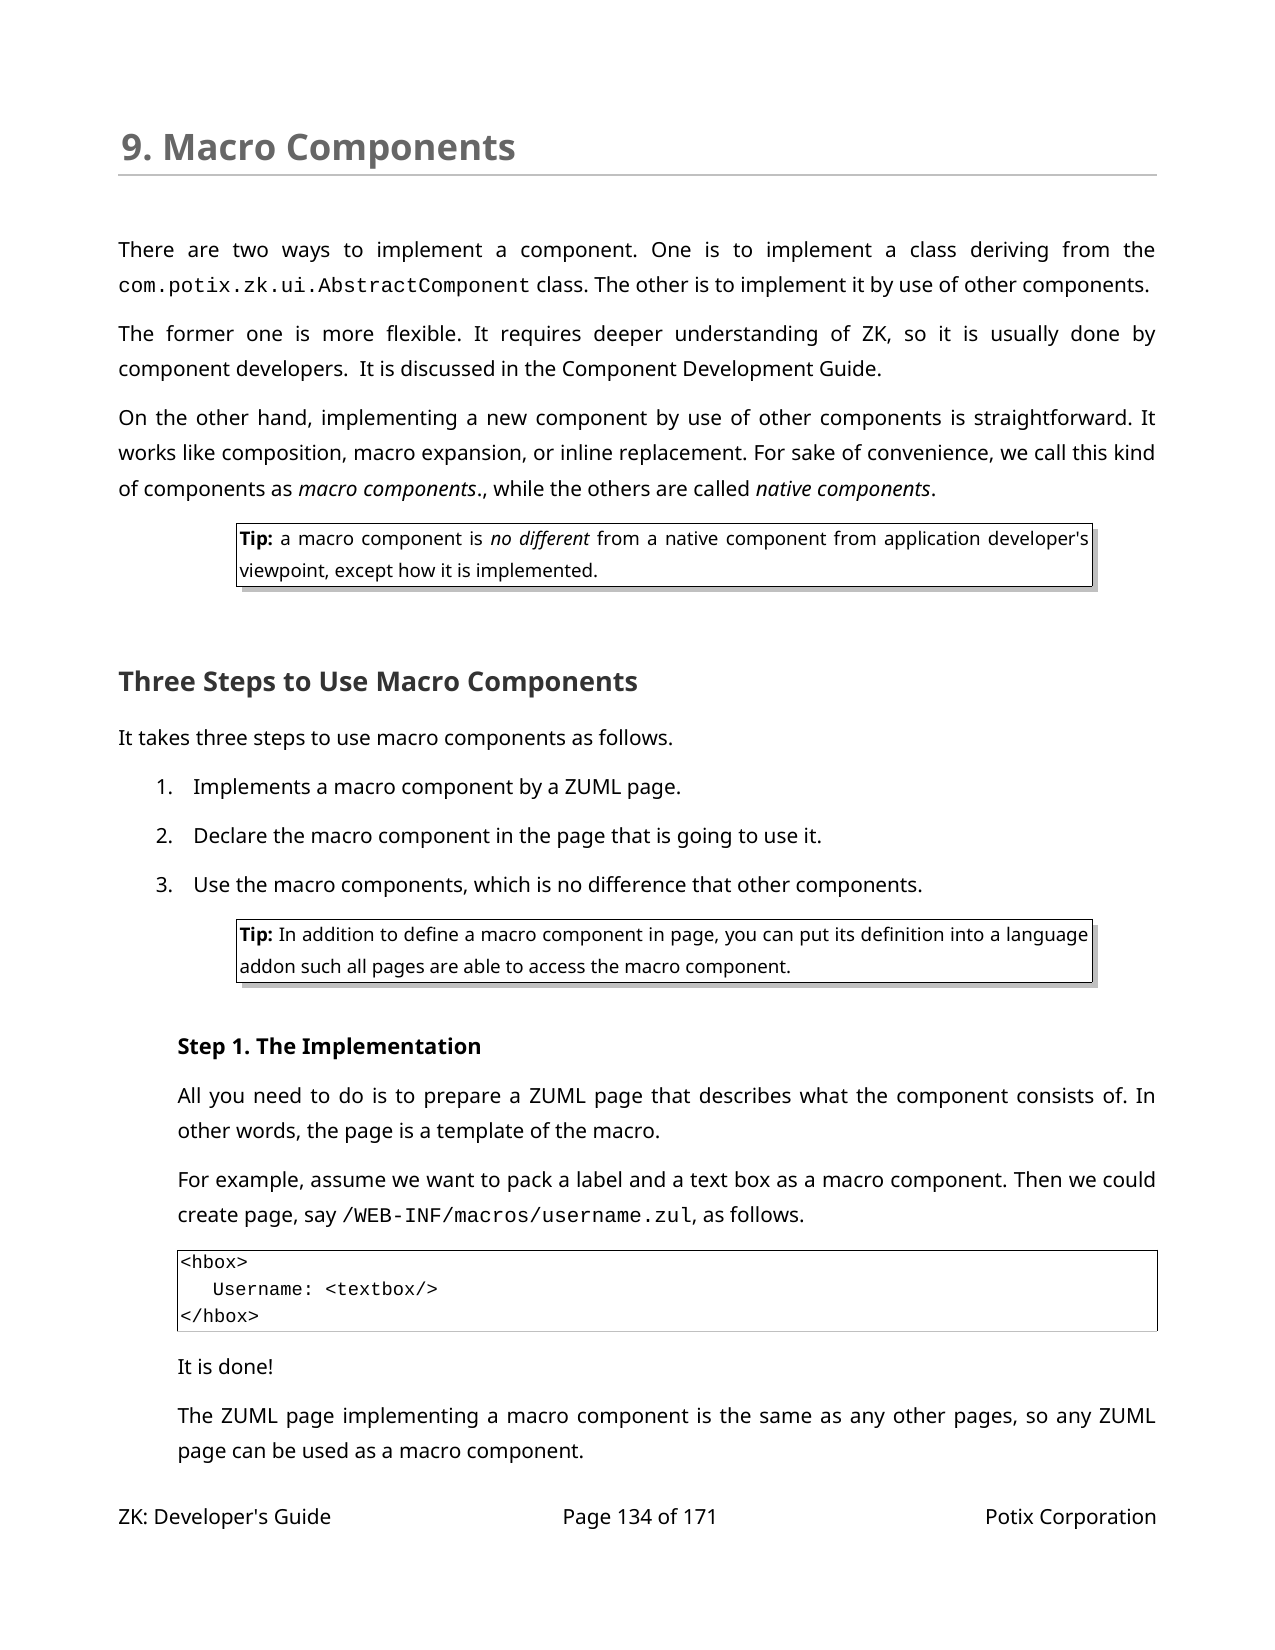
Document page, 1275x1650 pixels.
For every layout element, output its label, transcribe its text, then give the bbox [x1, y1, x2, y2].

subtitle Step 1. The Implementation [177, 1031, 1157, 1061]
list Declare the macro component in the page that is going to use it. [156, 821, 1157, 849]
list Use the macro components, which is no difference that other components. [156, 870, 1157, 898]
subtitle 9. Macro Components [118, 118, 1157, 174]
text It is done! [177, 1352, 1157, 1380]
text Tip: a macro component is no different from a native component from application developer's viewpoint, except how it is implemented. [237, 524, 1092, 586]
text All you need to do is to prepare a ZUML page that describes what the component consists of. In other words, the page is a template of the macro. [177, 1081, 1157, 1144]
text The ZUML page implementing a macro component is the same as any other pages, so any ZUML page can be used as a macro component. [177, 1401, 1157, 1464]
text There are two ways to implement a component. One is to implement a class deriving from the com.potix.zk.ui.AbstractComponent class. The other is to implement it by use of other components. [118, 235, 1157, 299]
subtitle Three Steps to Use Macro Components [118, 663, 1157, 699]
text Tip: In addition to define a macro component in page, you can put its definition into a language addon such all pages are able to access the macro component. [237, 920, 1092, 982]
text For example, assume we want to pack a label and a text box as a macro component. Then we could create page, say /WEB-INF/macros/username.zul, as follows. [177, 1165, 1157, 1229]
text It takes three steps to use macro components as follows. [118, 723, 1157, 751]
text Username: <textbox/> [178, 1277, 1157, 1301]
text <hbox> [178, 1251, 1157, 1274]
text </hbox> [178, 1304, 1157, 1331]
text The former one is more flexible. It requires deeper understanding of ZK, so it is usually done by component developers. It is discussed in the Component Development Guide. [118, 319, 1157, 383]
text On the other hand, implementing a new component by use of other components is straightforward. It works like composition, macro expansion, or inline replacement. For sake of convenience, we call this kind of components as macro components., while the others are called native components. [118, 403, 1157, 502]
list Implements a macro component by a ZUML page. [156, 772, 1157, 800]
